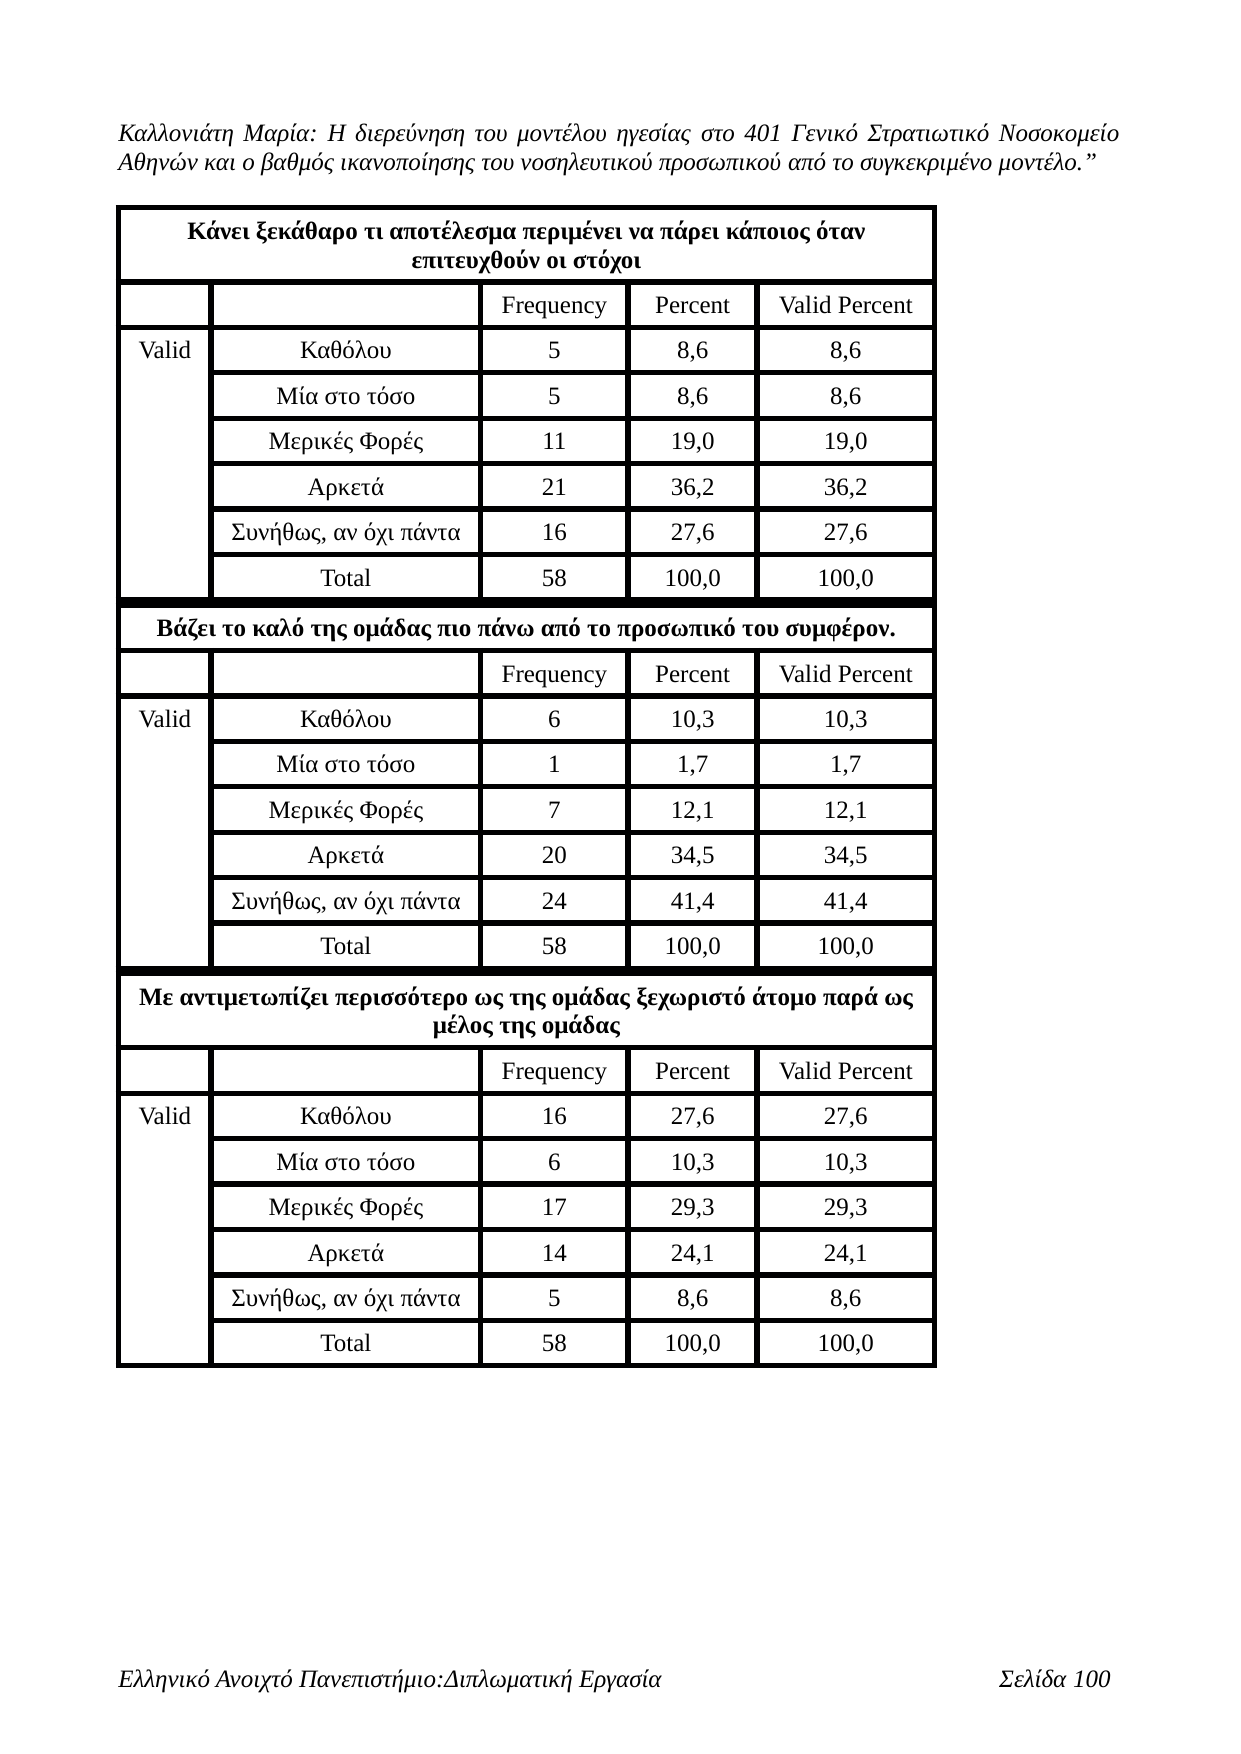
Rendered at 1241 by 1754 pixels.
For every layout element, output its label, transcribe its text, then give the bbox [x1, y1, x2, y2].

table_cell 12,1 [631, 789, 754, 829]
table_cell 24,1 [631, 1232, 754, 1272]
table_cell Καθόλου [214, 330, 478, 370]
table_cell 100,0 [760, 1323, 932, 1363]
table_cell 8,6 [760, 1278, 932, 1318]
table_cell 5 [483, 375, 625, 416]
table_cell Frequency [483, 285, 625, 325]
table_cell Percent [631, 1050, 754, 1091]
table_cell 16 [483, 512, 625, 552]
table_cell 24 [483, 880, 625, 920]
table_cell Συνήθως, αν όχι πάντα [214, 512, 478, 552]
table_cell 5 [483, 1278, 625, 1318]
table_cell 8,6 [631, 375, 754, 416]
table_cell 34,5 [631, 835, 754, 875]
table_cell Valid Percent [760, 653, 932, 693]
table_cell 27,6 [760, 1096, 932, 1136]
table_cell [214, 1050, 478, 1091]
table_cell 19,0 [760, 421, 932, 461]
table_cell Percent [631, 285, 754, 325]
table_cell 20 [483, 835, 625, 875]
table_cell 29,3 [760, 1187, 932, 1227]
table_cell 8,6 [631, 1278, 754, 1318]
table_cell 16 [483, 1096, 625, 1136]
table_cell Αρκετά [214, 1232, 478, 1272]
table_cell Μία στο τόσο [214, 1141, 478, 1181]
table_header Κάνει ξεκάθαρο τι αποτέλεσμα περιμένει να πάρει κάποιος όταν επιτευχθούν οι στόχοι [121, 210, 932, 279]
table_cell 17 [483, 1187, 625, 1227]
table_cell 27,6 [760, 512, 932, 552]
table_cell 5 [483, 330, 625, 370]
table_cell Μία στο τόσο [214, 744, 478, 784]
table_cell [121, 1050, 208, 1091]
table_cell 34,5 [760, 835, 932, 875]
table_cell 8,6 [631, 330, 754, 370]
table_cell 100,0 [631, 1323, 754, 1363]
table_cell Valid [121, 699, 208, 966]
table_cell 58 [483, 926, 625, 966]
table_cell Μερικές Φορές [214, 421, 478, 461]
table_cell Total [214, 926, 478, 966]
table_cell 100,0 [631, 926, 754, 966]
table_cell Valid Percent [760, 285, 932, 325]
table_cell 1 [483, 744, 625, 784]
table_cell 36,2 [760, 466, 932, 506]
table_cell 100,0 [760, 557, 932, 597]
table_cell Total [214, 1323, 478, 1363]
table_cell Αρκετά [214, 466, 478, 506]
table_cell Μερικές Φορές [214, 789, 478, 829]
table_cell 41,4 [631, 880, 754, 920]
table_cell Valid Percent [760, 1050, 932, 1091]
table_header Βάζει το καλό της ομάδας πιο πάνω από το προσωπικό του συμφέρον. [121, 608, 932, 648]
table_cell [121, 653, 208, 693]
table_cell 58 [483, 1323, 625, 1363]
table_cell [214, 285, 478, 325]
table_cell 10,3 [760, 1141, 932, 1181]
table_cell 6 [483, 699, 625, 739]
table_cell 19,0 [631, 421, 754, 461]
table_cell Αρκετά [214, 835, 478, 875]
table_cell Percent [631, 653, 754, 693]
table_header Με αντιμετωπίζει περισσότερο ως της ομάδας ξεχωριστό άτομο παρά ως μέλος της ομάδας [121, 976, 932, 1045]
table_cell Καθόλου [214, 1096, 478, 1136]
table_cell Συνήθως, αν όχι πάντα [214, 880, 478, 920]
table_cell Μία στο τόσο [214, 375, 478, 416]
table_cell 100,0 [631, 557, 754, 597]
table_cell 1,7 [631, 744, 754, 784]
table_cell 12,1 [760, 789, 932, 829]
table_cell 10,3 [631, 1141, 754, 1181]
table_cell 6 [483, 1141, 625, 1181]
table_cell Valid [121, 330, 208, 597]
table_cell 1,7 [760, 744, 932, 784]
table_cell 24,1 [760, 1232, 932, 1272]
table_cell 27,6 [631, 1096, 754, 1136]
table_cell 14 [483, 1232, 625, 1272]
table_cell Μερικές Φορές [214, 1187, 478, 1227]
table_cell 41,4 [760, 880, 932, 920]
table_cell 29,3 [631, 1187, 754, 1227]
table_cell 27,6 [631, 512, 754, 552]
table_cell 10,3 [760, 699, 932, 739]
table_cell Total [214, 557, 478, 597]
table_cell 11 [483, 421, 625, 461]
table_cell Frequency [483, 653, 625, 693]
table_cell [214, 653, 478, 693]
table_cell 58 [483, 557, 625, 597]
table_cell Frequency [483, 1050, 625, 1091]
table_cell 8,6 [760, 375, 932, 416]
table_cell Καθόλου [214, 699, 478, 739]
table_cell Valid [121, 1096, 208, 1363]
table_cell [121, 285, 208, 325]
table_cell 36,2 [631, 466, 754, 506]
table_cell 8,6 [760, 330, 932, 370]
table_cell 7 [483, 789, 625, 829]
table_cell 10,3 [631, 699, 754, 739]
table_cell 21 [483, 466, 625, 506]
table_cell 100,0 [760, 926, 932, 966]
table_cell Συνήθως, αν όχι πάντα [214, 1278, 478, 1318]
